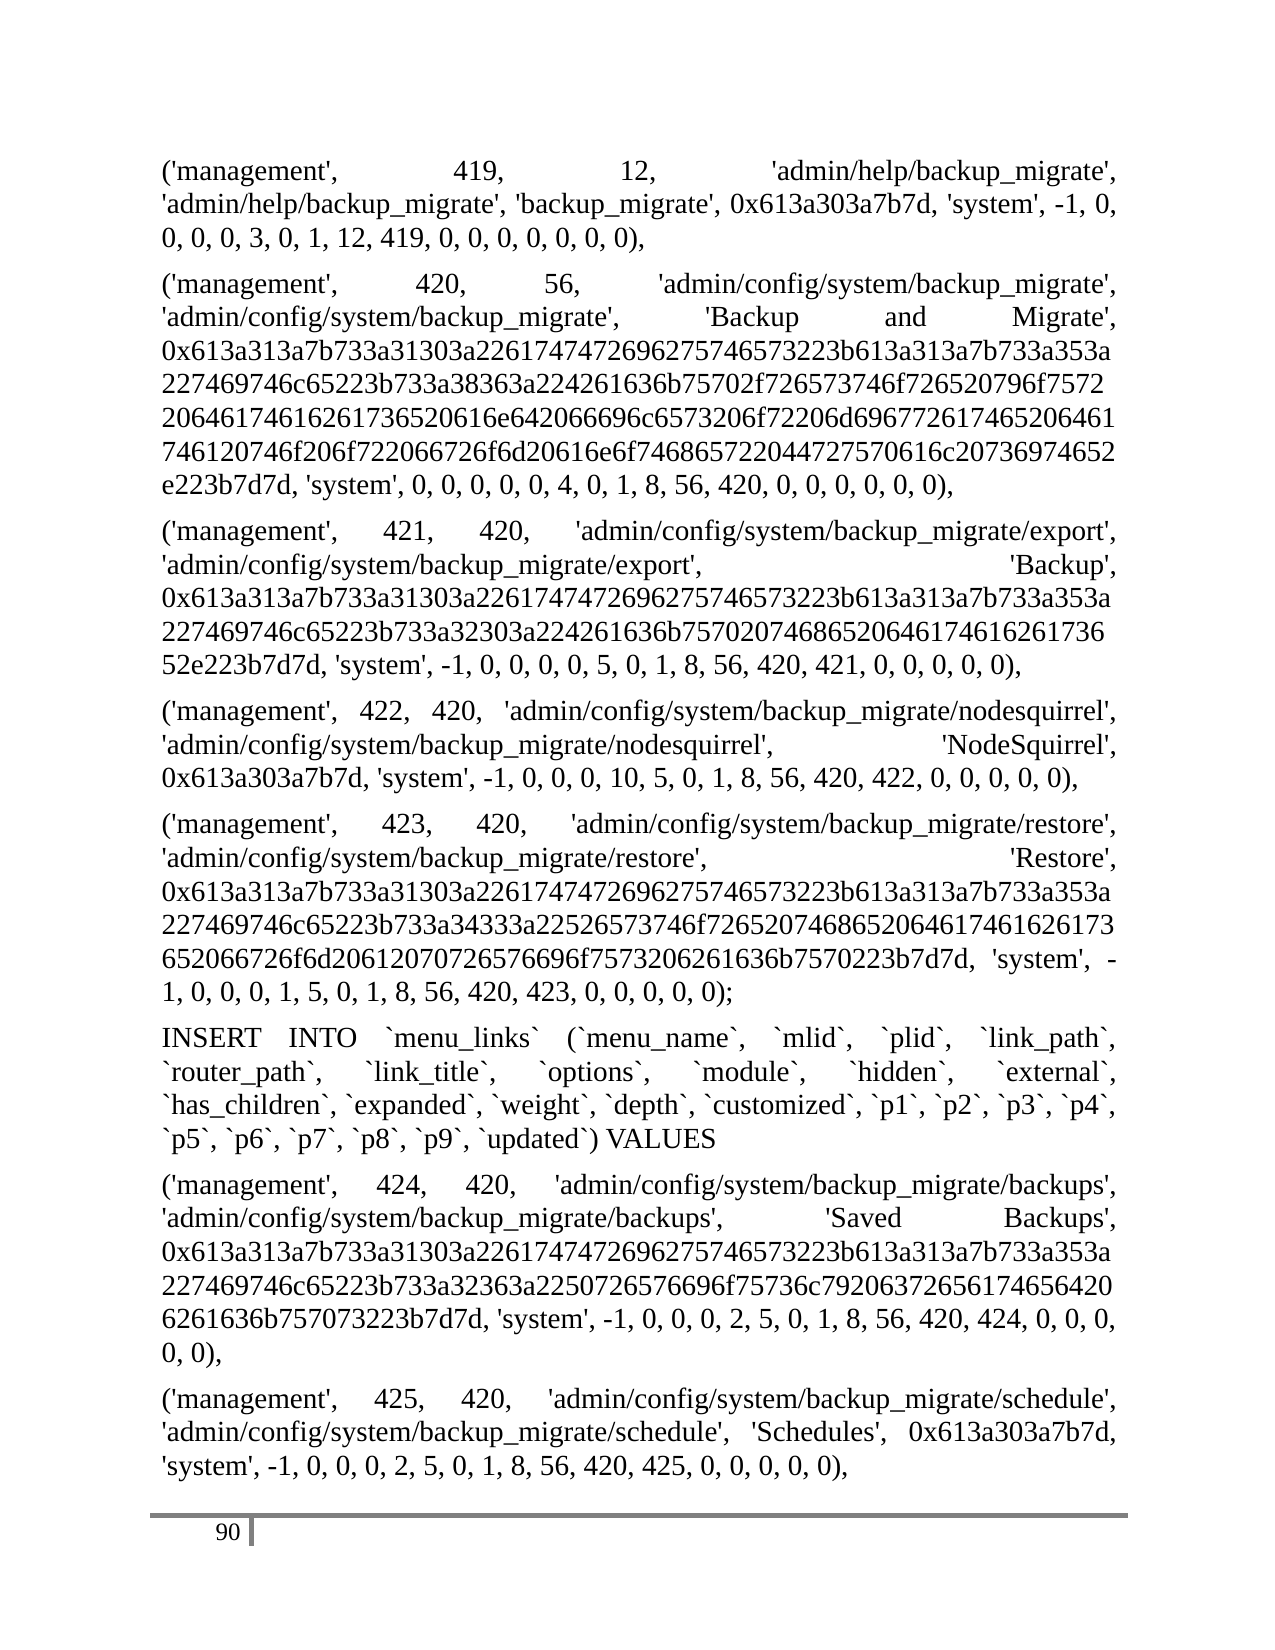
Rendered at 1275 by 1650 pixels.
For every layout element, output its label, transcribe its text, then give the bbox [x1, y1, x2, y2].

text ('management', 421, 420, 'admin/config/system/backup_migrate/export', 'admin/config/system/backup_migrate/export', 'Backup', 0x613a313a7b733a31303a2261747472696275746573223b613a313a7b733a353a227469746c65223b733a32303a224261636b7570207468652064617461626173652e223b7d7d, 'system', -1, 0, 0, 0, 0, 5, 0, 1, 8, 56, 420, 421, 0, 0, 0, 0, 0), [161, 513, 1117, 681]
text ('management', 423, 420, 'admin/config/system/backup_migrate/restore', 'admin/config/system/backup_migrate/restore', 'Restore', 0x613a313a7b733a31303a2261747472696275746573223b613a313a7b733a353a227469746c65223b733a34333a22526573746f7265207468652064617461626173652066726f6d20612070726576696f7573206261636b7570223b7d7d, 'system', -1, 0, 0, 0, 1, 5, 0, 1, 8, 56, 420, 423, 0, 0, 0, 0, 0); [161, 807, 1117, 1008]
text ('management', 420, 56, 'admin/config/system/backup_migrate', 'admin/config/system/backup_migrate', 'Backup and Migrate', 0x613a313a7b733a31303a2261747472696275746573223b613a313a7b733a353a227469746c65223b733a38363a224261636b75702f726573746f726520796f757220646174616261736520616e642066696c6573206f72206d696772617465206461746120746f206f722066726f6d20616e6f746865722044727570616c20736974652e223b7d7d, 'system', 0, 0, 0, 0, 0, 4, 0, 1, 8, 56, 420, 0, 0, 0, 0, 0, 0), [161, 266, 1117, 501]
text ('management', 425, 420, 'admin/config/system/backup_migrate/schedule', 'admin/config/system/backup_migrate/schedule', 'Schedules', 0x613a303a7b7d, 'system', -1, 0, 0, 0, 2, 5, 0, 1, 8, 56, 420, 425, 0, 0, 0, 0, 0), [161, 1381, 1117, 1481]
text ('management', 422, 420, 'admin/config/system/backup_migrate/nodesquirrel', 'admin/config/system/backup_migrate/nodesquirrel', 'NodeSquirrel', 0x613a303a7b7d, 'system', -1, 0, 0, 0, 10, 5, 0, 1, 8, 56, 420, 422, 0, 0, 0, 0, 0), [161, 693, 1117, 794]
text ('management', 419, 12, 'admin/help/backup_migrate', 'admin/help/backup_migrate', 'backup_migrate', 0x613a303a7b7d, 'system', -1, 0, 0, 0, 0, 3, 0, 1, 12, 419, 0, 0, 0, 0, 0, 0, 0), [161, 153, 1117, 253]
text INSERT INTO `menu_links` (`menu_name`, `mlid`, `plid`, `link_path`, `router_path`, `link_title`, `options`, `module`, `hidden`, `external`, `has_children`, `expanded`, `weight`, `depth`, `customized`, `p1`, `p2`, `p3`, `p4`, `p5`, `p6`, `p7`, `p8`, `p9`, `updated`) VALUES [161, 1020, 1117, 1154]
text ('management', 424, 420, 'admin/config/system/backup_migrate/backups', 'admin/config/system/backup_migrate/backups', 'Saved Backups', 0x613a313a7b733a31303a2261747472696275746573223b613a313a7b733a353a227469746c65223b733a32363a2250726576696f75736c792063726561746564206261636b757073223b7d7d, 'system', -1, 0, 0, 0, 2, 5, 0, 1, 8, 56, 420, 424, 0, 0, 0, 0, 0), [161, 1167, 1117, 1368]
